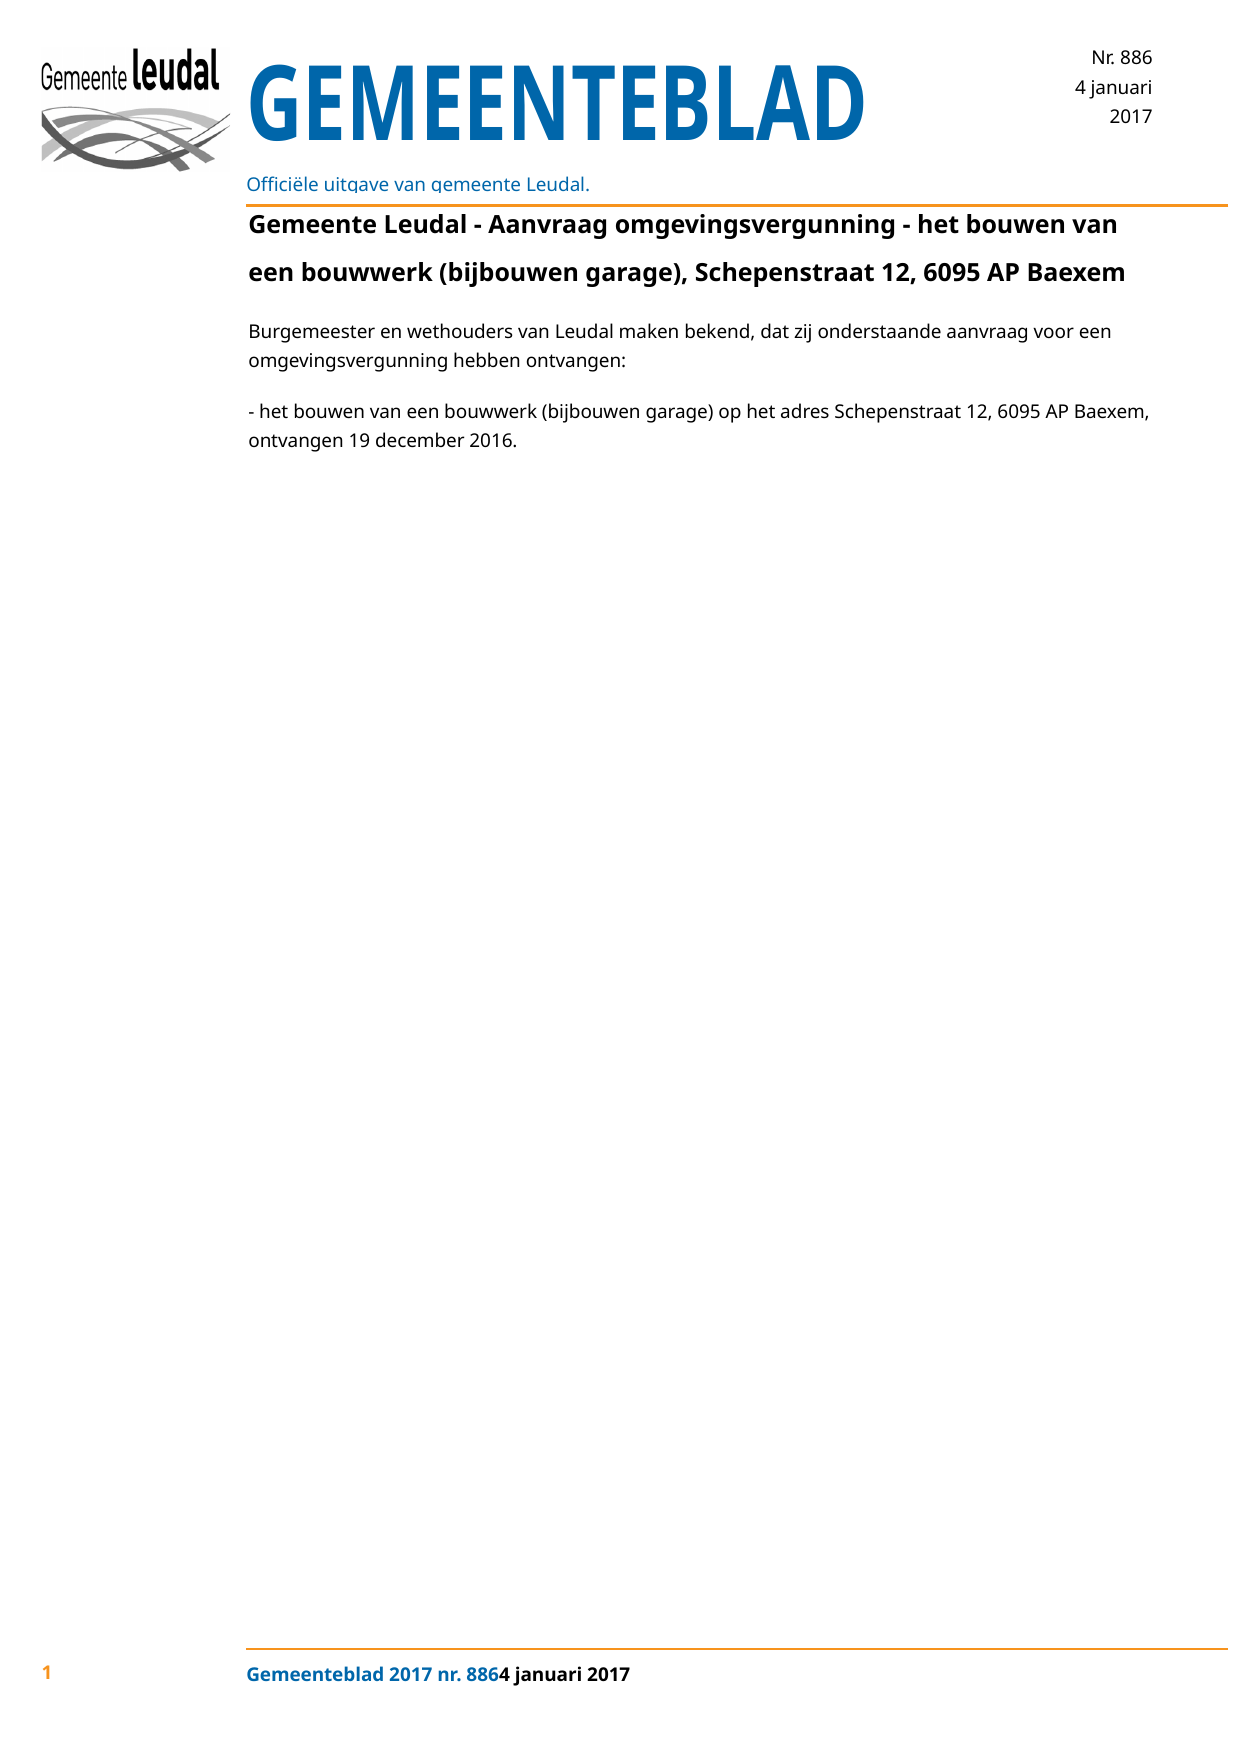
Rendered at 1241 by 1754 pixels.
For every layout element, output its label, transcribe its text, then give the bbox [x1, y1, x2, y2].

text - het bouwen van een bouwwerk (bijbouwen garage) op het adres Schepenstraat 12, 6095 AP Baexem, ontvangen 19 december 2016. [248, 398, 1152, 453]
text Gemeente Leudal - Aanvraag omgevingsvergunning - het bouwen van een bouwwerk (bijbouwen garage), Schepenstraat 12, 6095 AP Baexem [248, 207, 1152, 288]
picture [41, 47, 231, 172]
text Burgemeester en wethouders van Leudal maken bekend, dat zij onderstaande aanvraag voor een omgevingsvergunning hebben ontvangen: [248, 318, 1152, 373]
